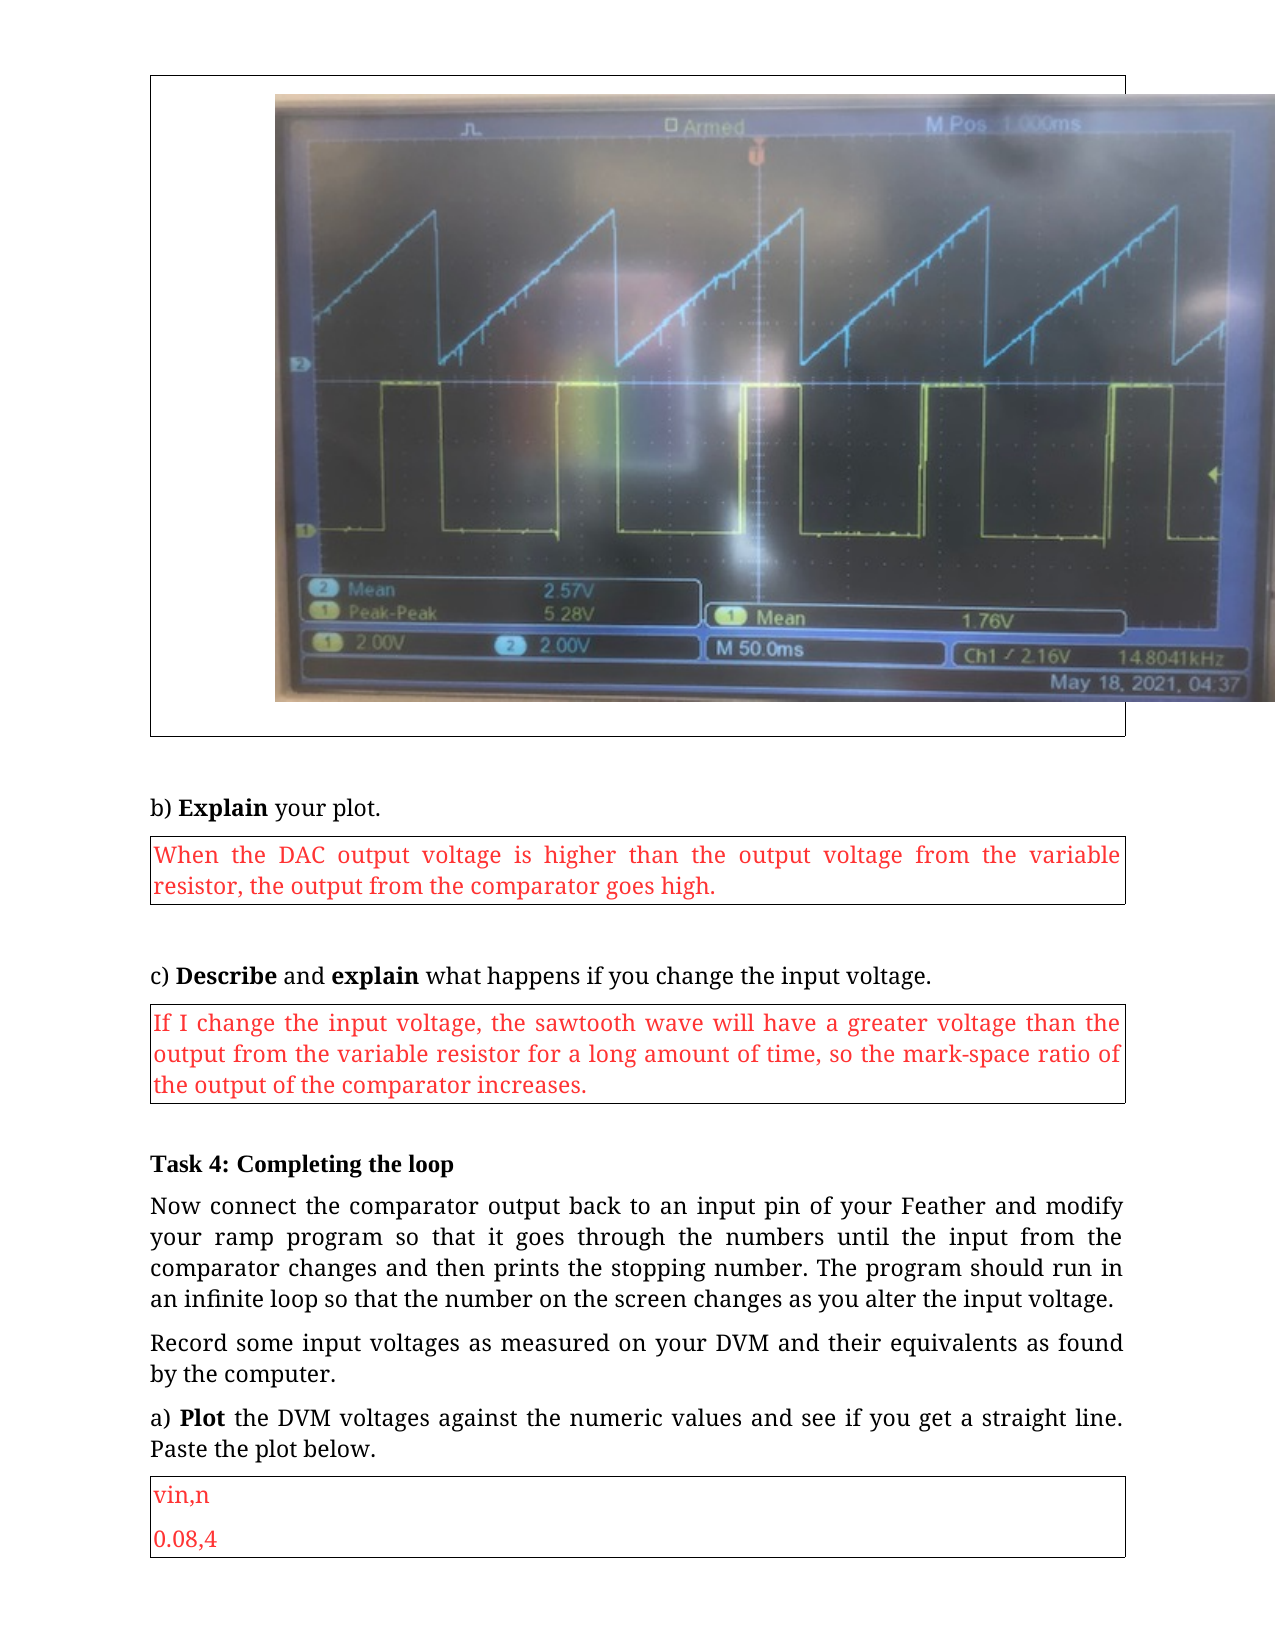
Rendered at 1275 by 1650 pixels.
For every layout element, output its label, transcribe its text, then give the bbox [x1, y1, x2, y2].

text Now connect the comparator output back to an input pin of your Feather and modify your ramp program so that it goes through the numbers until the input from the comparator changes and then prints the stopping number. The program should run in an infinite loop so that the number on the screen changes as you alter the input voltage. [150, 1190, 1125, 1314]
text vin,n [151, 1477, 1125, 1510]
picture [275, 94, 1275, 702]
text a) Plot the DVM voltages against the numeric values and see if you get a straight line. Paste the plot below. [150, 1402, 1125, 1464]
text If I change the input voltage, the sawtooth wave will have a greater voltage than the output from the variable resistor for a long amount of time, so the mark-space ratio of the output of the comparator increases. [151, 1005, 1125, 1103]
text c) Describe and explain what happens if you change the input voltage. [150, 960, 1125, 991]
text Task 4: Completing the loop [150, 1149, 1125, 1178]
text 0.08,4 [151, 1520, 1125, 1557]
text Record some input voltages as measured on your DVM and their equivalents as found by the computer. [150, 1327, 1125, 1389]
text When the DAC output voltage is higher than the output voltage from the variable resistor, the output from the comparator goes high. [151, 837, 1125, 904]
text b) Explain your plot. [150, 792, 1125, 823]
